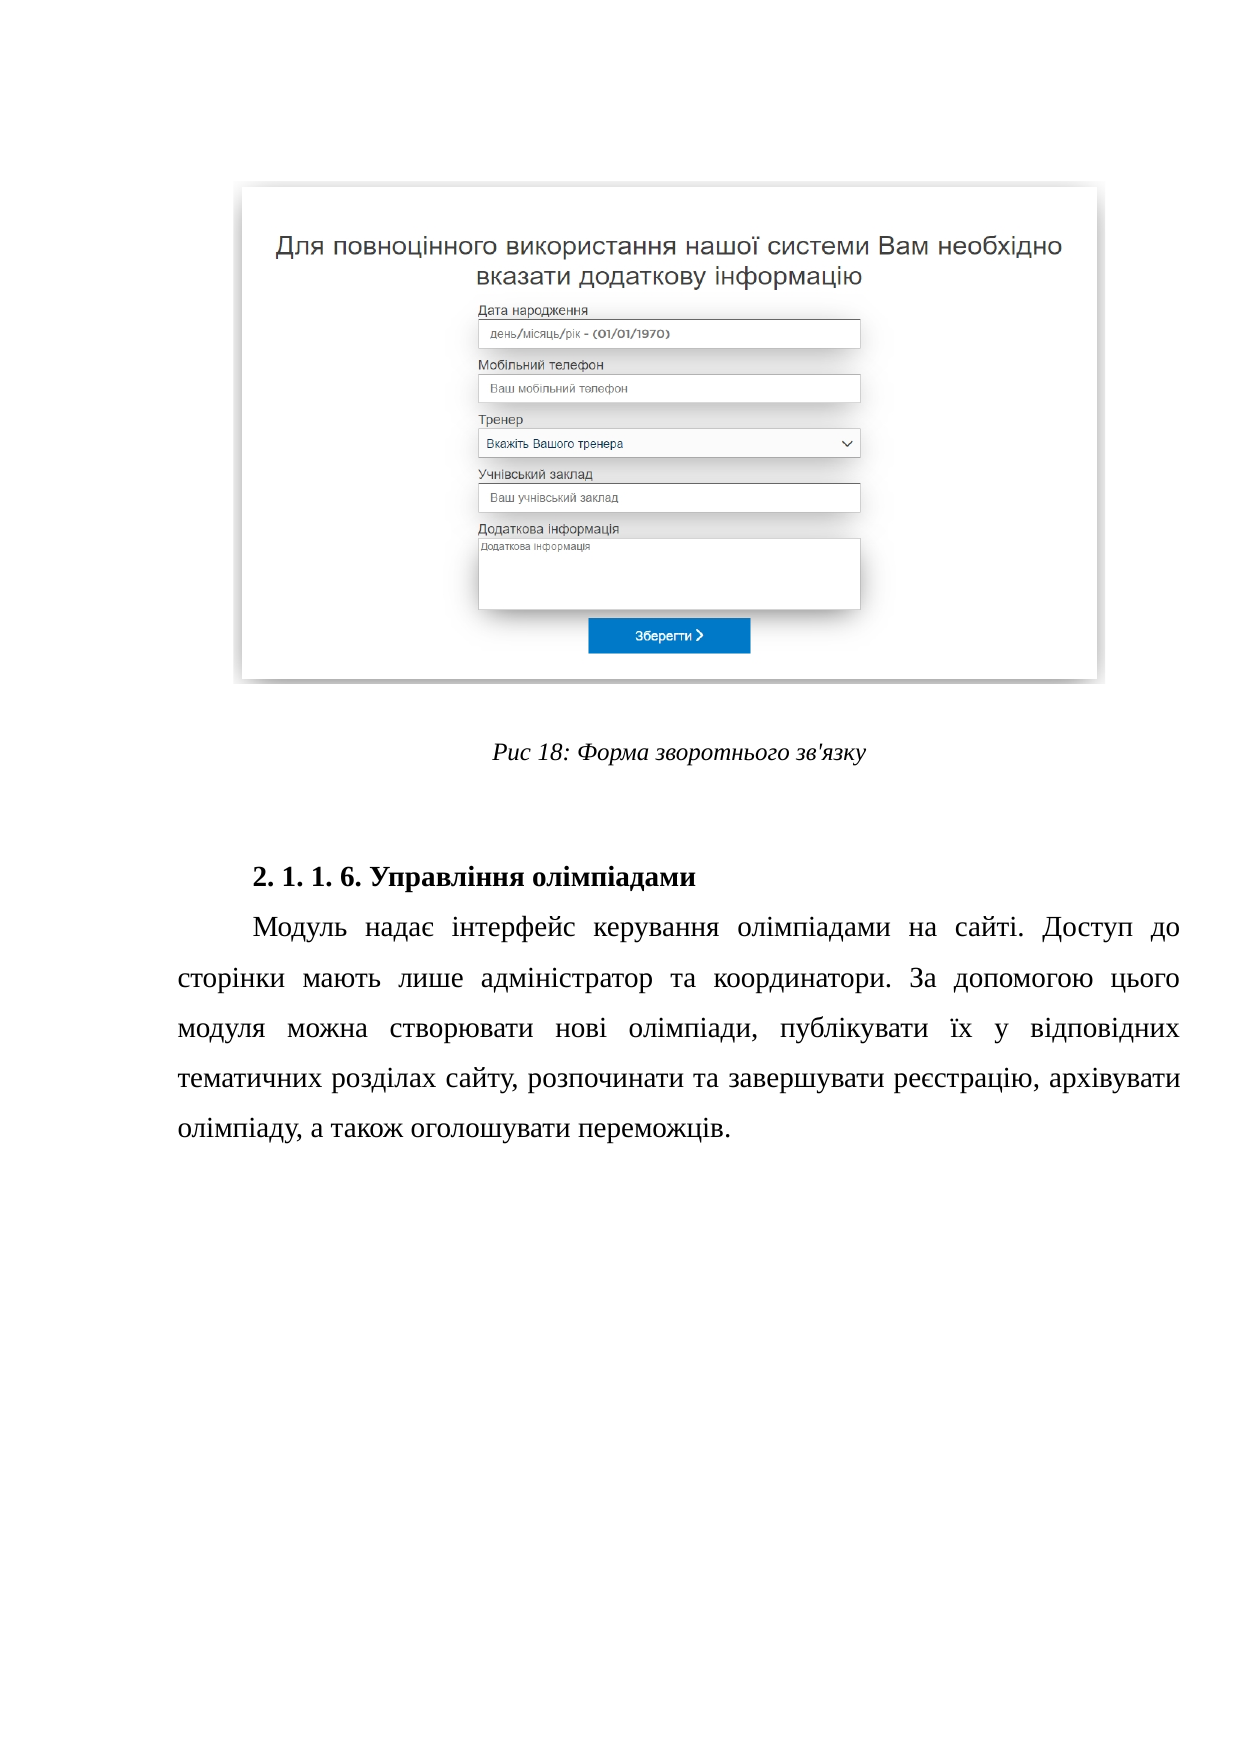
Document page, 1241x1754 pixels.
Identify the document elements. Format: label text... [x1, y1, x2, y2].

text Рис 18: Форма зворотнього зв'язку [190, 737, 1170, 766]
picture [233, 181, 1106, 684]
text Модуль надає інтерфейс керування олімпіадами на сайті. Доступ до сторінки мають лише адміністратор та координатори. За допомогою цього модуля можна створювати нові олімпіади, публікувати їх у відповідних тематичних розділах сайту, розпочинати та завершувати реєстрацію, архівувати олімпіаду, а також оголошувати переможців. [177, 909, 1181, 1144]
subtitle 2. 1. 1. 6. Управління олімпіадами [177, 859, 1181, 893]
